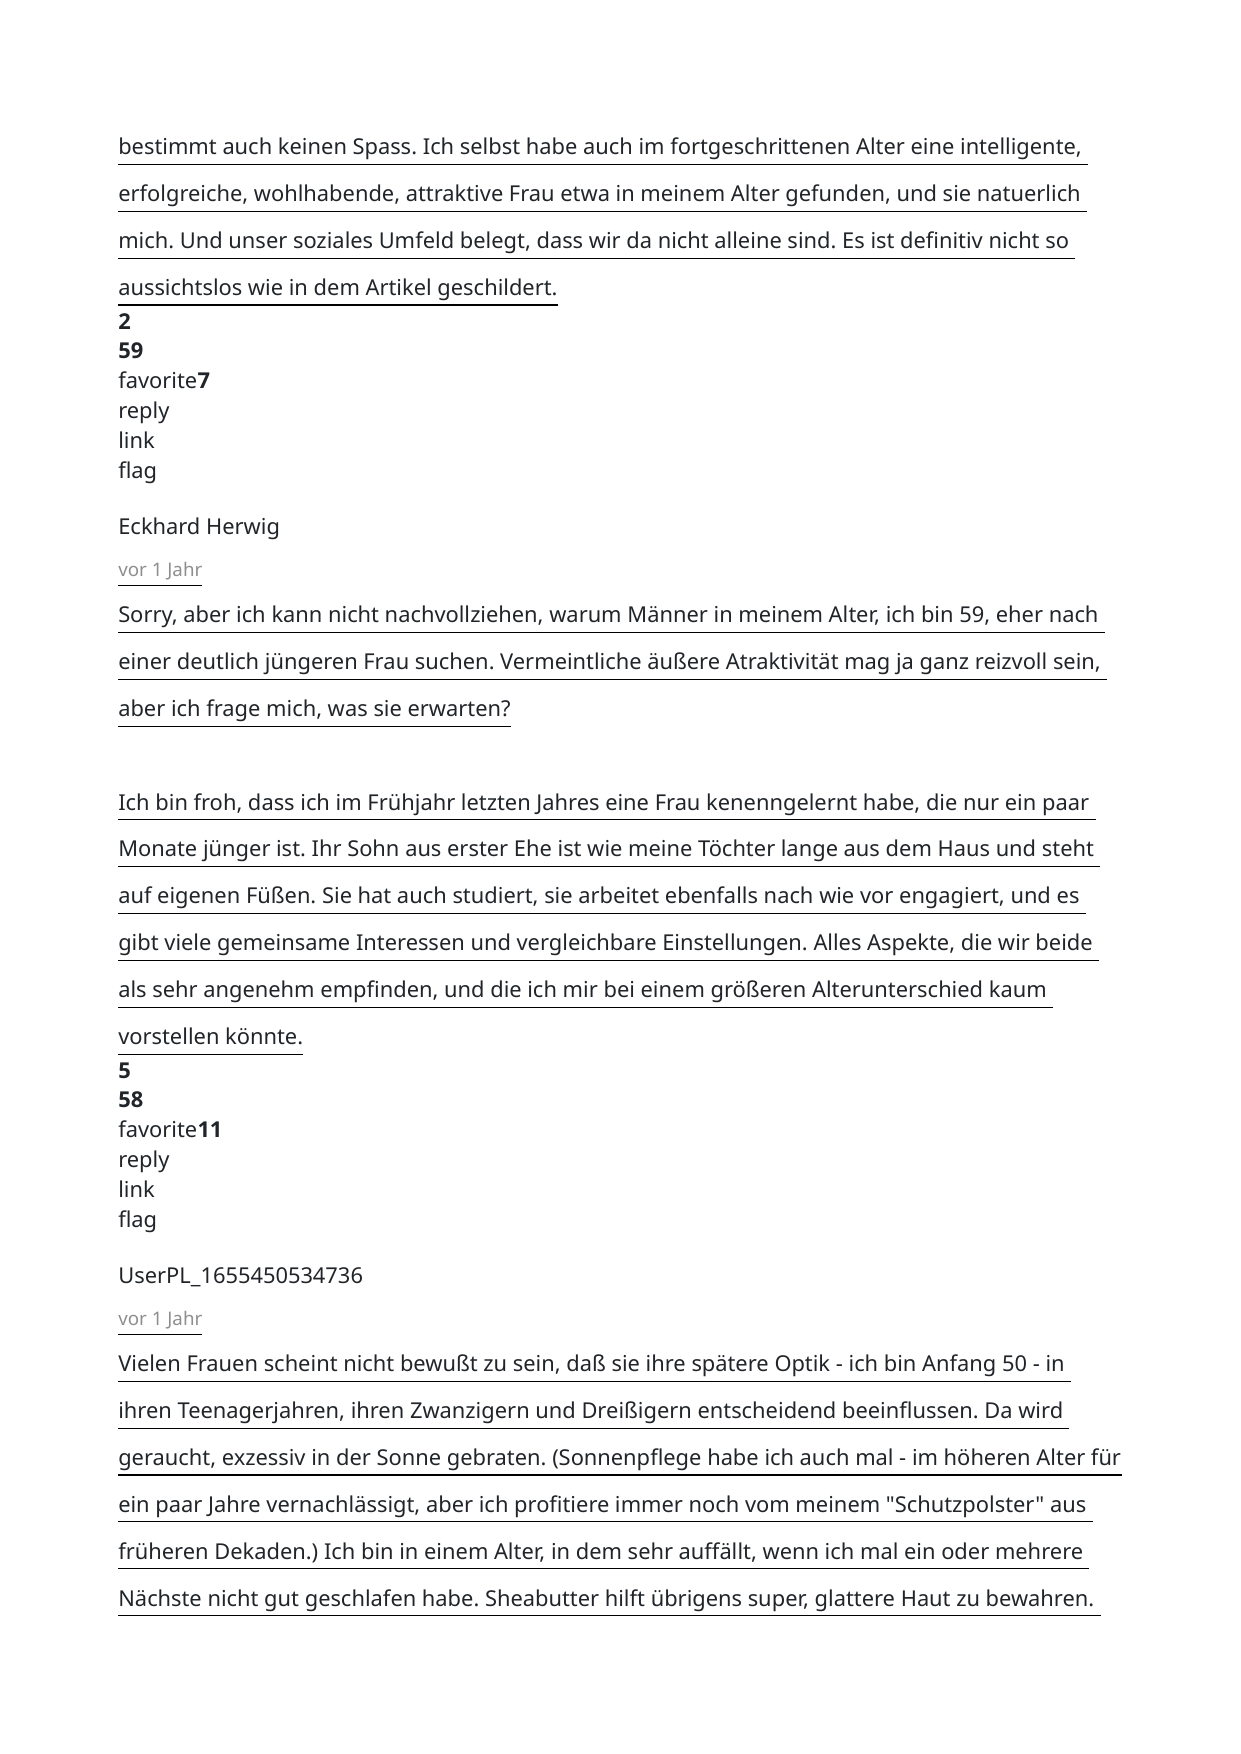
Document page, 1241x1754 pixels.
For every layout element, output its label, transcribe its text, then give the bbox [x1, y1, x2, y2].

text vor 1 Jahr [118, 1305, 1122, 1335]
text vor 1 Jahr [118, 556, 1122, 586]
text favorite7 [118, 365, 1122, 395]
text reply [118, 1144, 1122, 1174]
text flag [118, 454, 1122, 484]
text flag [118, 1204, 1122, 1233]
text 2 [118, 306, 1122, 335]
text Sorry, aber ich kann nicht nachvollziehen, warum Männer in meinem Alter, ich bin 59, eher nach einer deutlich jüngeren Frau suchen. Vermeintliche äußere Atraktivität mag ja ganz reizvoll sein, aber ich frage mich, was sie erwarten? Ich bin froh, dass ich im Frühjahr letzten Jahres eine Frau kenenngelernt habe, die nur ein paar Monate jünger ist. Ihr Sohn aus erster Ehe ist wie meine Töchter lange aus dem Haus und steht auf eigenen Füßen. Sie hat auch studiert, sie arbeitet ebenfalls nach wie vor engagiert, und es gibt viele gemeinsame Interessen und vergleichbare Einstellungen. Alles Aspekte, die wir beide als sehr angenehm empfinden, und die ich mir bei einem größeren Alterunterschied kaum vorstellen könnte. [118, 586, 1122, 1055]
text bestimmt auch keinen Spass. Ich selbst habe auch im fortgeschrittenen Alter eine intelligente, erfolgreiche, wohlhabende, attraktive Frau etwa in meinem Alter gefunden, und sie natuerlich mich. Und unser soziales Umfeld belegt, dass wir da nicht alleine sind. Es ist definitiv nicht so aussichtslos wie in dem Artikel geschildert. [118, 118, 1122, 306]
text 59 [118, 335, 1122, 365]
text UserPL_1655450534736 [118, 1249, 1114, 1290]
text favorite11 [118, 1114, 1122, 1144]
text Eckhard Herwig [118, 500, 1114, 541]
text link [118, 1174, 1122, 1204]
text 58 [118, 1084, 1122, 1114]
text 5 [118, 1055, 1122, 1084]
text ein paar Jahre vernachlässigt, aber ich profitiere immer noch vom meinem "Schutzpolster" aus früheren Dekaden.) Ich bin in einem Alter, in dem sehr auffällt, wenn ich mal ein oder mehrere Nächste nicht gut geschlafen habe. Sheabutter hilft übrigens super, glattere Haut zu bewahren. [118, 1476, 1122, 1616]
text link [118, 425, 1122, 454]
text Vielen Frauen scheint nicht bewußt zu sein, daß sie ihre spätere Optik - ich bin Anfang 50 - in ihren Teenagerjahren, ihren Zwanzigern und Dreißigern entscheidend beeinflussen. Da wird geraucht, exzessiv in der Sonne gebraten. (Sonnenpflege habe ich auch mal - im höheren Alter für [118, 1335, 1122, 1474]
text reply [118, 395, 1122, 425]
